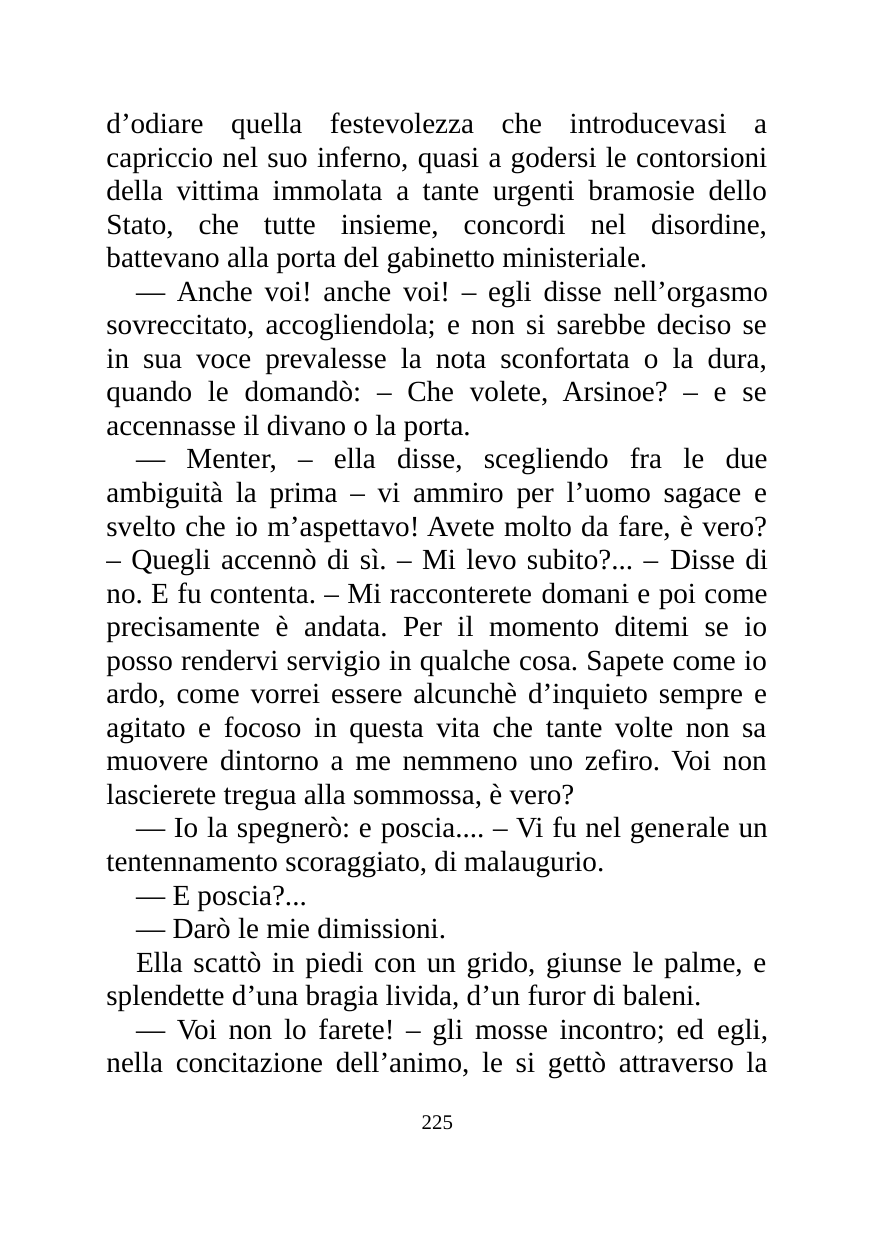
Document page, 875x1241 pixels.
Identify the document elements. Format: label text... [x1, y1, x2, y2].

text — Menter, – ella disse, scegliendo fra le due ambiguità la prima – vi ammiro per l’uomo sagace e svelto che io m’aspettavo! Avete molto da fare, è vero? – Quegli accennò di sì. – Mi levo subito?... – Disse di no. E fu contenta. – Mi racconterete domani e poi come precisamente è andata. Per il momento ditemi se io posso rendervi servigio in qualche cosa. Sapete come io ardo, come vorrei essere alcunchè d’inquieto sempre e agitato e focoso in questa vita che tante volte non sa muovere dintorno a me nemmeno uno zefiro. Voi non lascierete tregua alla sommossa, è vero? [106, 442, 768, 811]
text d’odiare quella festevolezza che introducevasi a capriccio nel suo inferno, quasi a godersi le contorsioni della vittima immolata a tante urgenti bramosie dello Stato, che tutte insieme, concordi nel disordine, battevano alla porta del gabinetto ministeriale. [106, 106, 768, 274]
text — Anche voi! anche voi! – egli disse nell’orgasmo sovreccitato, accogliendola; e non si sarebbe deciso se in sua voce prevalesse la nota sconfortata o la dura, quando le domandò: – Che volete, Arsinoe? – e se accennasse il divano o la porta. [106, 274, 768, 442]
text — Voi non lo farete! – gli mosse incontro; ed egli, nella concitazione dell’animo, le si gettò attraverso la [106, 1012, 768, 1079]
text — Io la spegnerò: e poscia.... – Vi fu nel generale un tentennamento scoraggiato, di malaugurio. [106, 811, 768, 878]
text — Darò le mie dimissioni. [106, 911, 768, 945]
text Ella scattò in piedi con un grido, giunse le palme, e splendette d’una bragia livida, d’un furor di baleni. [106, 945, 768, 1012]
text — E poscia?... [106, 878, 768, 911]
